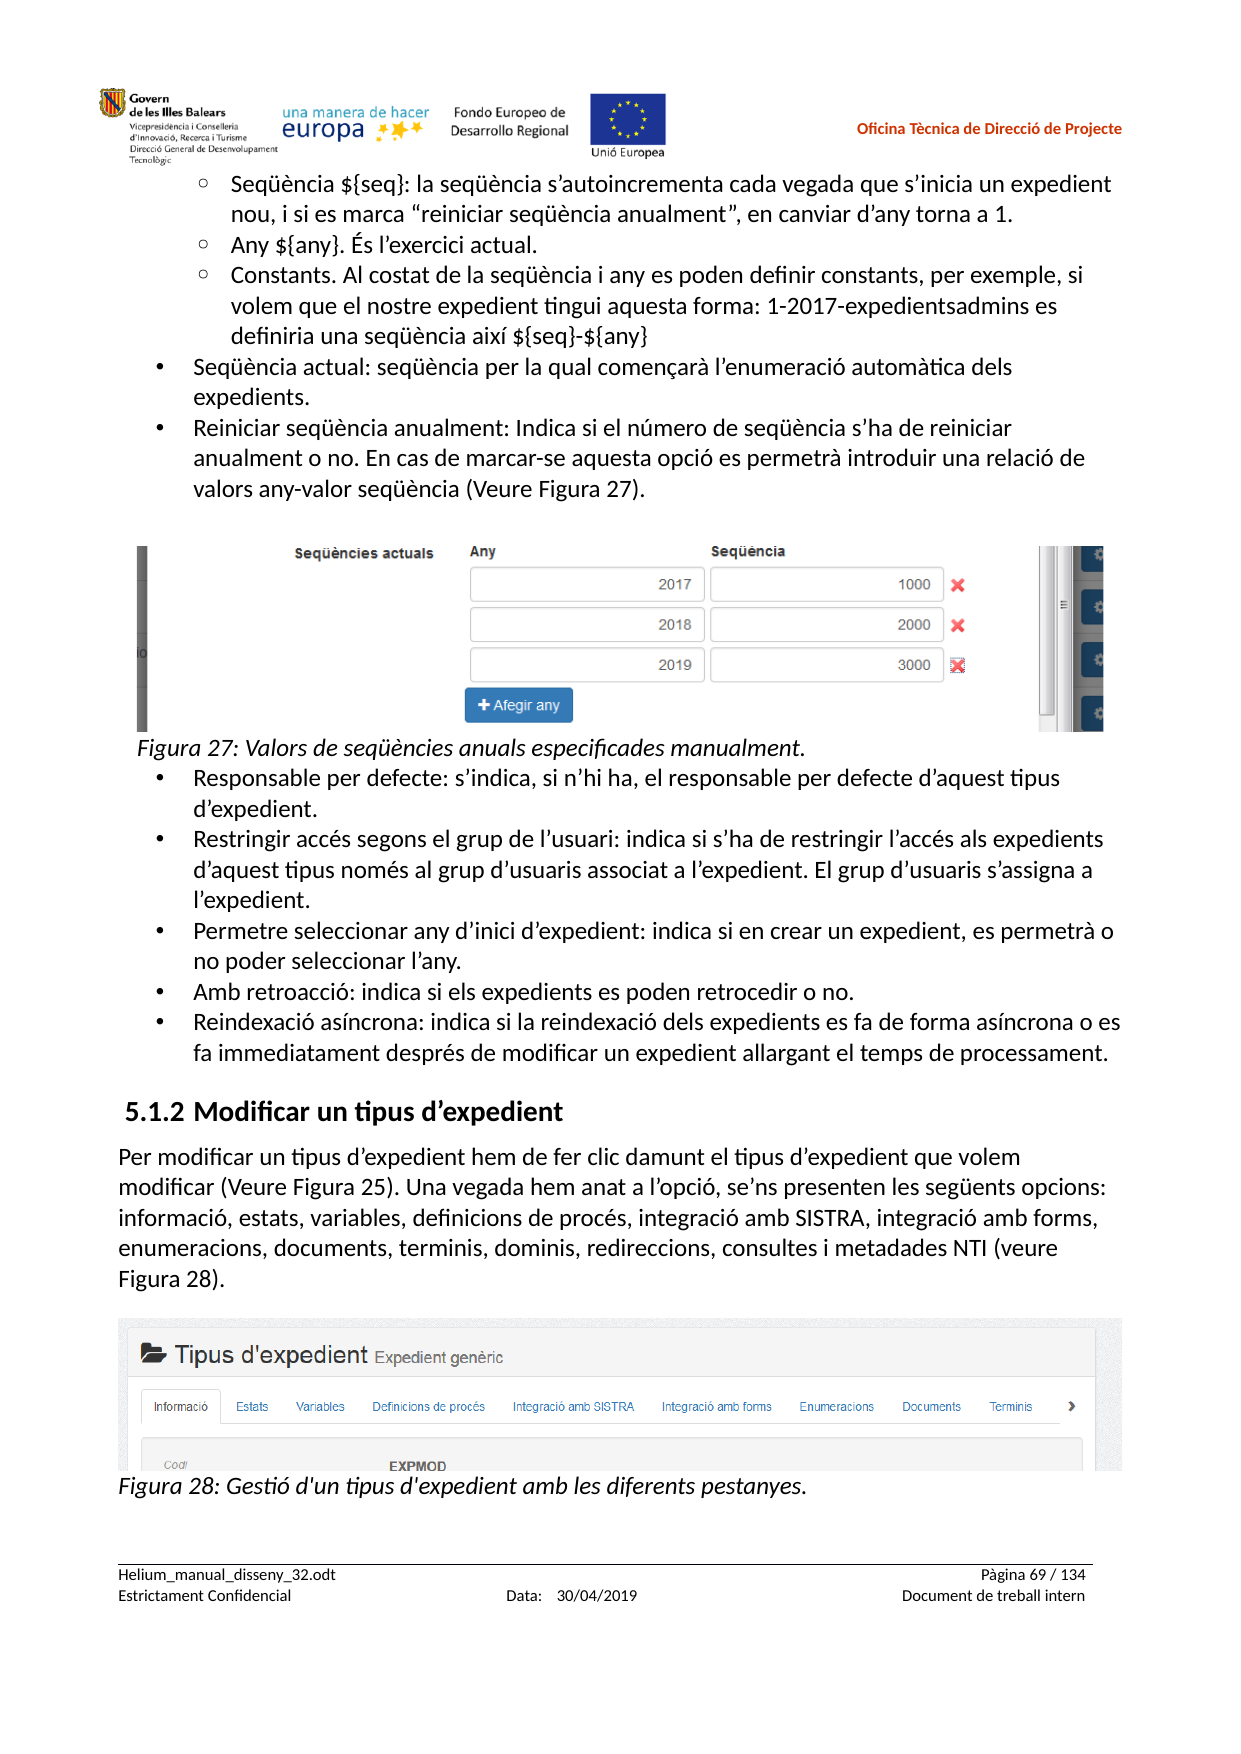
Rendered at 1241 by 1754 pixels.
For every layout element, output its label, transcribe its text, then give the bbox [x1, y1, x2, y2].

list Restringir accés segons el grup de l’usuari: indica si s’ha de restringir l’accés als expedients d’aquest tipus només al grup d’usuaris associat a l’expedient. El grup d’usuaris s’assigna a l’expedient. [156, 823, 1122, 915]
list Any ${any}. És l’exercici actual. [193, 229, 1122, 259]
list Constants. Al costat de la seqüència i any es poden definir constants, per exemple, si volem que el nostre expedient tingui aquesta forma: 1-2017-expedientsadmins es definiria una seqüència així ${seq}-${any} [193, 259, 1122, 351]
list Reindexació asíncrona: indica si la reindexació dels expedients es fa de forma asíncrona o es fa immediatament després de modificar un expedient allargant el temps de processament. [156, 1007, 1122, 1068]
picture [99, 87, 668, 166]
text Figura 28: Gestió d'un tipus d'expedient amb les diferents pestanyes. [118, 1471, 1122, 1501]
list Seqüència ${seq}: la seqüència s’autoincrementa cada vegada que s’inicia un expedient nou, i si es marca “reiniciar seqüència anualment”, en canviar d’any torna a 1. [193, 168, 1122, 229]
subtitle Modificar un tipus d’expedient [118, 1093, 1122, 1128]
list Permetre seleccionar any d’inici d’expedient: indica si en crear un expedient, es permetrà o no poder seleccionar l’any. [156, 915, 1122, 976]
picture [136, 546, 1104, 732]
text Per modificar un tipus d’expedient hem de fer clic damunt el tipus d’expedient que volem modificar (Veure Figura 25). Una vegada hem anat a l’opció, se’ns presenten les següents opcions: informació, estats, variables, definicions de procés, integració amb SISTRA, integració amb forms, enumeracions, documents, terminis, dominis, redireccions, consultes i metadades NTI (veure Figura 28). [118, 1141, 1122, 1293]
list Amb retroacció: indica si els expedients es poden retrocedir o no. [156, 976, 1122, 1007]
picture [118, 1318, 1123, 1471]
list Seqüència actual: seqüència per la qual començarà l’enumeració automàtica dels expedients. [156, 351, 1122, 412]
list Figura 27: Valors de seqüències anuals especificades manualment. [137, 732, 1103, 762]
list Responsable per defecte: s’indica, si n’hi ha, el responsable per defecte d’aquest tipus d’expedient. [137, 534, 1122, 823]
list Reiniciar seqüència anualment: Indica si el número de seqüència s’ha de reiniciar anualment o no. En cas de marcar-se aquesta opció es permetrà introduir una relació de valors any-valor seqüència (Veure Figura 27). [156, 412, 1122, 504]
